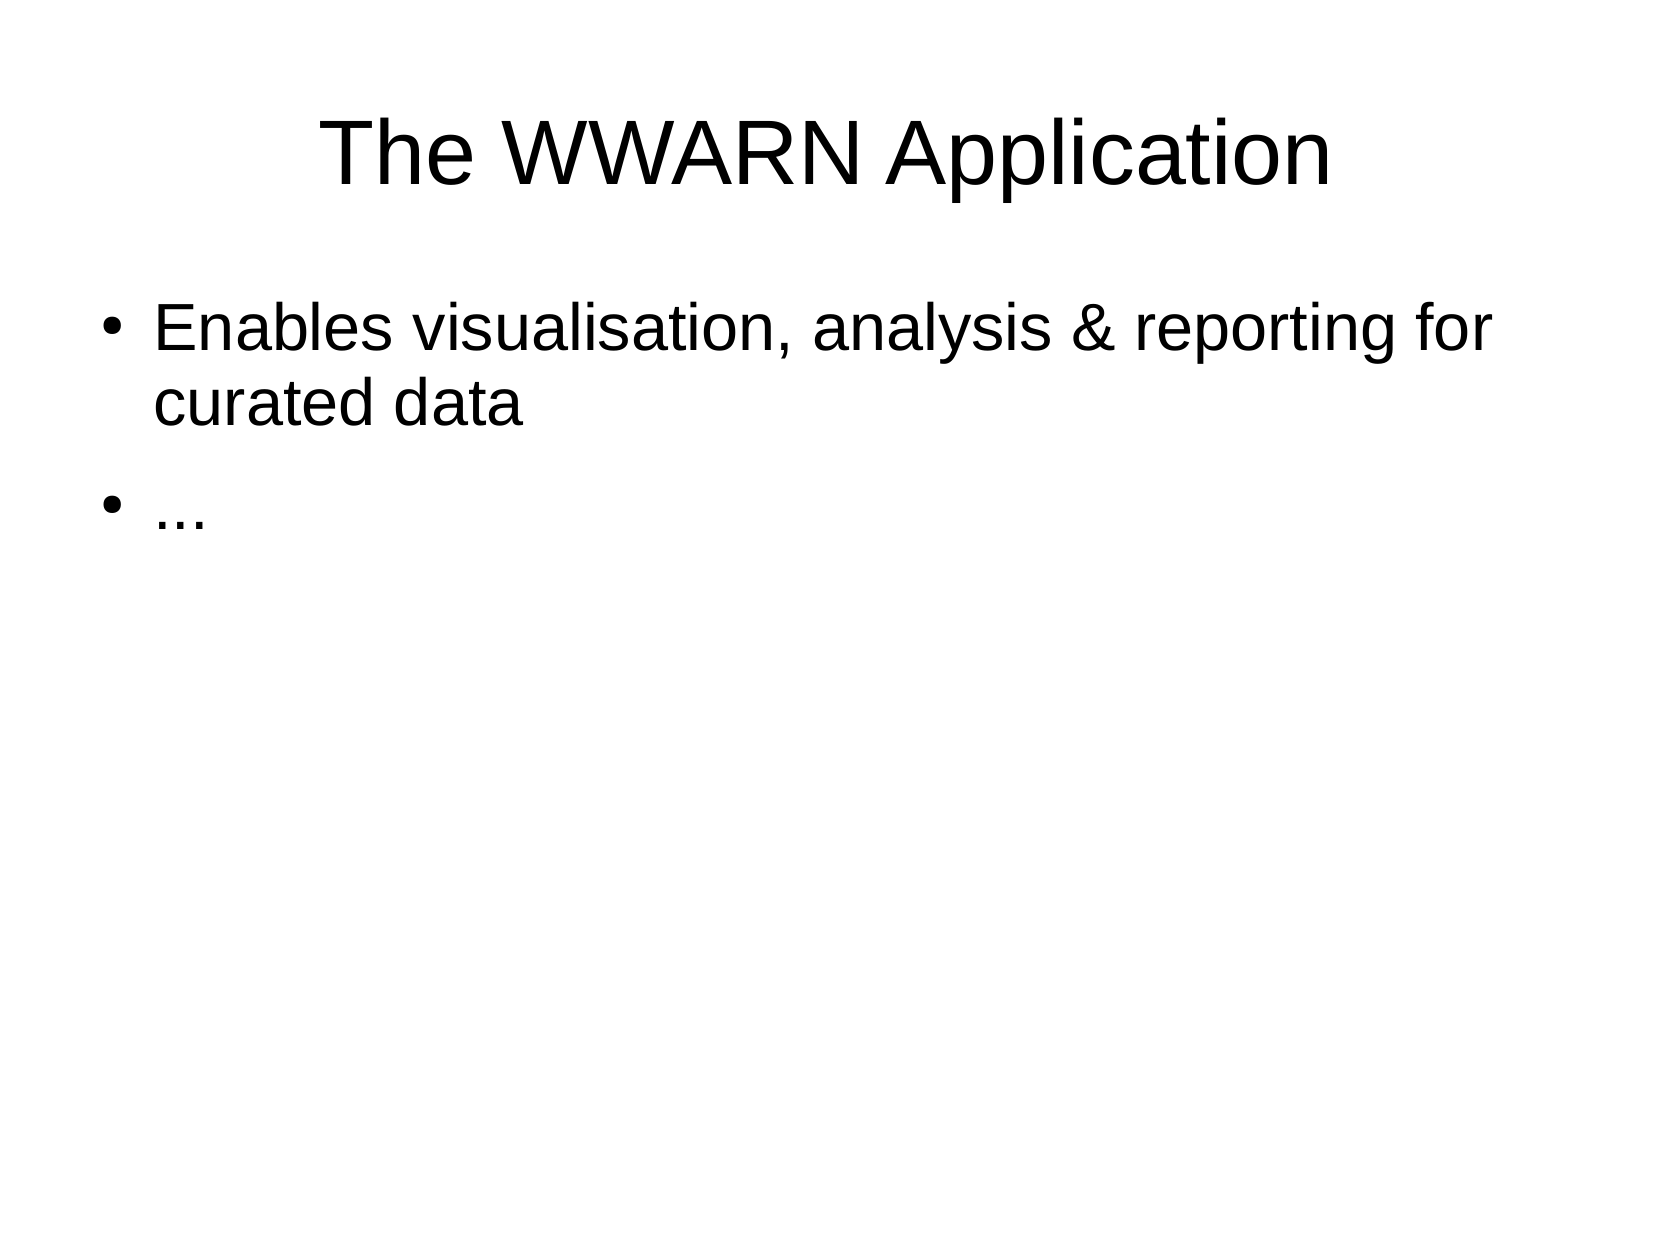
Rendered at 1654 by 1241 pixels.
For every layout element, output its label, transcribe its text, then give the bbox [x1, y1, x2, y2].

title The WWARN Application [82, 56, 1571, 250]
list Enables visualisation, analysis & reporting for curated data ... [82, 290, 1571, 1109]
